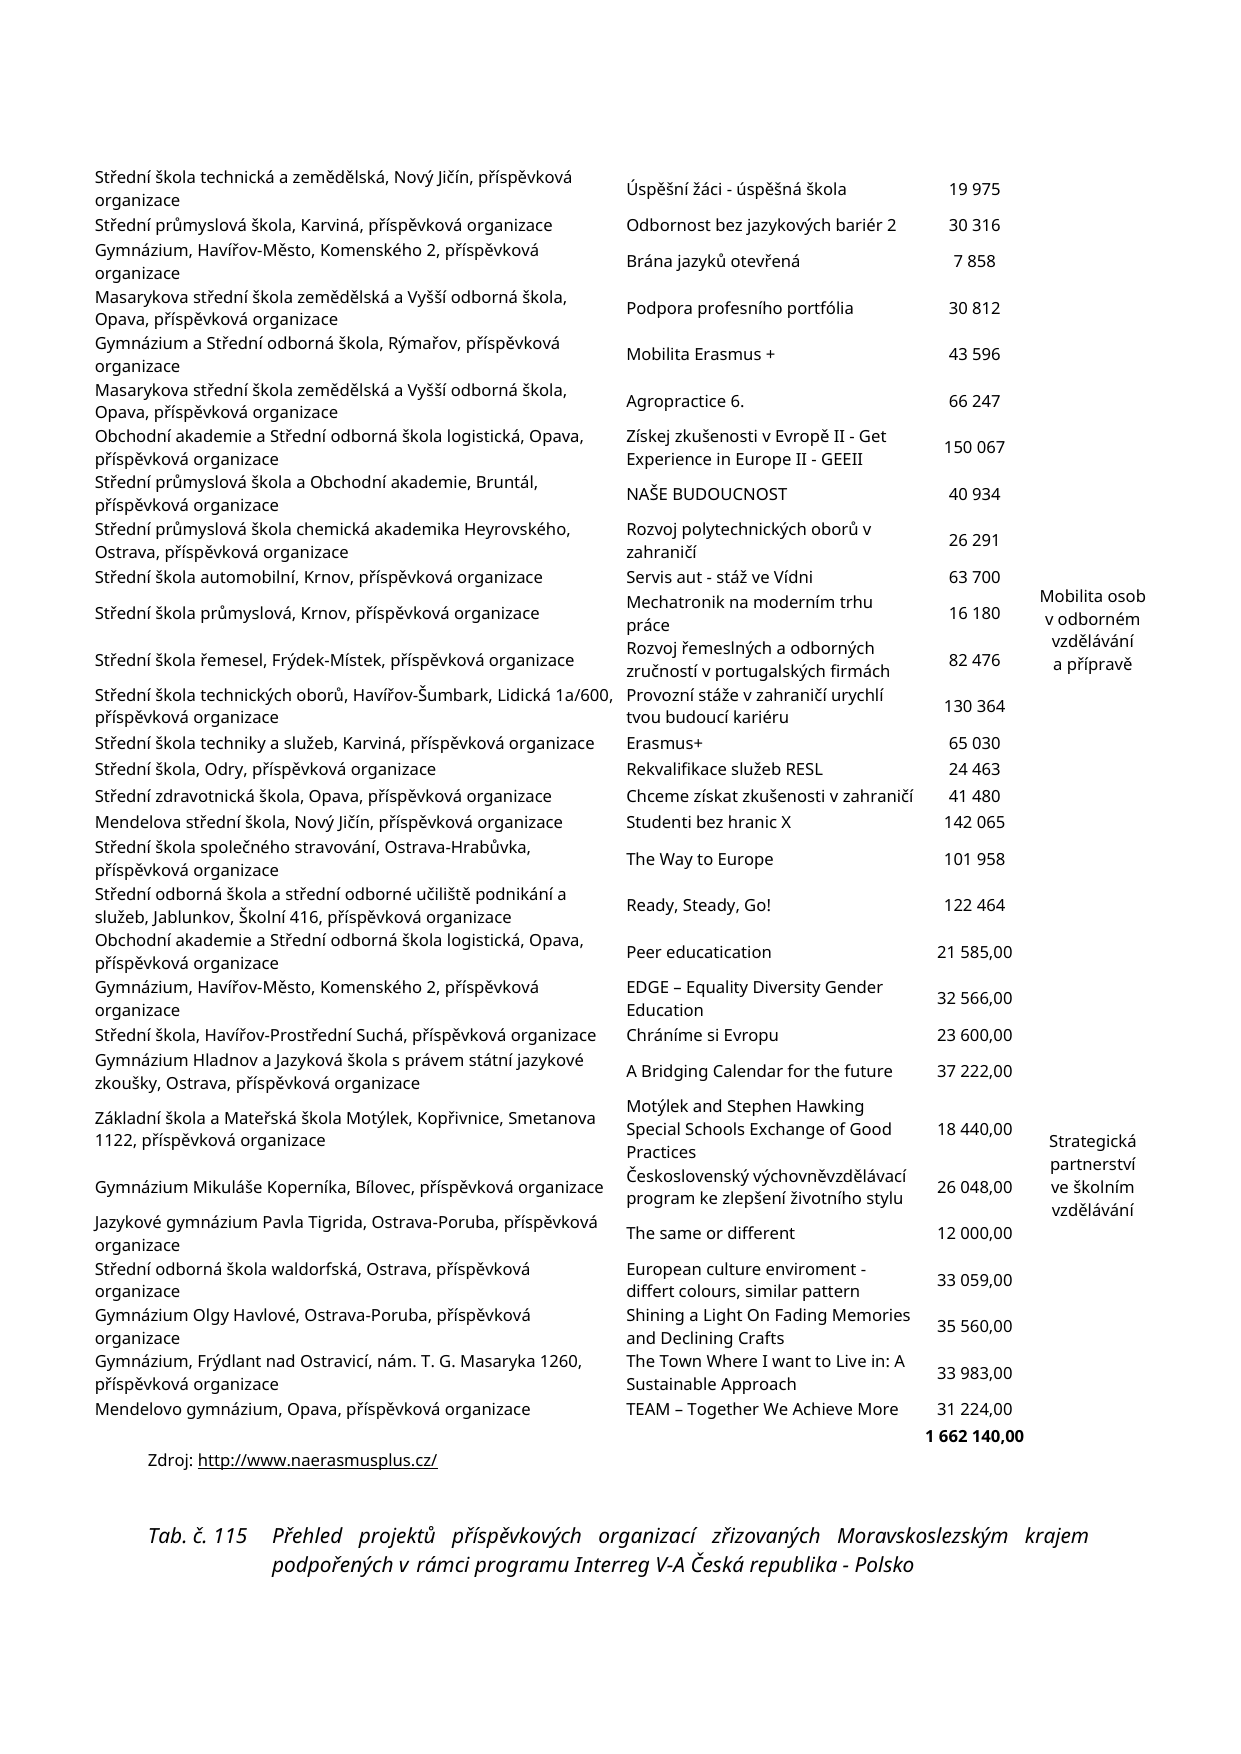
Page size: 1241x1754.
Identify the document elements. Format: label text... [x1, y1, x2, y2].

table_cell 30 316 [916, 212, 1033, 238]
table_cell The same or different [621, 1211, 915, 1256]
table_cell Brána jazyků otevřená [621, 239, 915, 284]
table_cell Studenti bez hranic X [621, 810, 915, 835]
table_cell 101 958 [916, 836, 1033, 882]
table_cell Střední škola společného stravování, Ostrava-Hrabůvka, příspěvková organizace [89, 836, 620, 882]
table_cell 18 440,00 [916, 1095, 1033, 1163]
table_cell 41 480 [916, 783, 1033, 808]
table_cell 35 560,00 [916, 1304, 1033, 1349]
table_header Typ projektu [1034, 74, 1151, 165]
table_cell 7 858 [916, 239, 1033, 284]
table_cell 12 000,00 [916, 1211, 1033, 1256]
table_cell 19 975 [916, 166, 1033, 211]
table_cell Obchodní akademie a Střední odborná škola logistická, Opava, příspěvková organizace [89, 929, 620, 974]
table_cell Střední průmyslová škola, Karviná, příspěvková organizace [89, 212, 620, 238]
table_cell 122 464 [916, 883, 1033, 928]
table_cell Mobilita Erasmus + [621, 332, 915, 377]
table_cell 33 983,00 [916, 1350, 1033, 1395]
table_cell Československý výchovněvzdělávací program ke zlepšení životního stylu [621, 1164, 915, 1209]
table_cell Erasmus+ [621, 730, 915, 755]
table_cell Střední škola průmyslová, Krnov, příspěvková organizace [89, 591, 620, 636]
table_cell Gymnázium, Havířov‐Město, Komenského 2, příspěvková organizace [89, 239, 620, 284]
table_cell Střední škola, Havířov‐Prostřední Suchá, příspěvková organizace [89, 1022, 620, 1047]
table_cell Rozvoj polytechnických oborů v zahraničí [621, 518, 915, 563]
table_cell Gymnázium, Frýdlant nad Ostravicí, nám. T. G. Masaryka 1260, příspěvková organizace [89, 1350, 620, 1395]
table_cell 82 476 [916, 637, 1033, 682]
table_cell 40 934 [916, 471, 1033, 516]
table_cell Rozvoj řemeslných a odborných zručností v portugalských firmách [621, 637, 915, 682]
table_cell Strategická partnerství ve školním vzdělávání [1034, 929, 1151, 1422]
table_cell Chráníme si Evropu [621, 1022, 915, 1047]
table_cell Mendelovo gymnázium, Opava, příspěvková organizace [89, 1396, 620, 1422]
table_cell EDGE – Equality Diversity Gender Education [621, 976, 915, 1021]
table_cell Mobilita osob v odborném vzdělávání a přípravě [1034, 332, 1151, 928]
table_cell 26 291 [916, 518, 1033, 563]
table_header Schválená [1040, 1592, 1157, 1617]
list Přehled projektů příspěvkových organizací zřizovaných Moravskoslezským krajem podpořených v rámci programu Interreg V-A Česká republika - Polsko [148, 1521, 1092, 1578]
table_cell Masarykova střední škola zemědělská a Vyšší odborná škola, Opava, příspěvková organizace [89, 378, 620, 423]
table_cell [1034, 166, 1151, 331]
table_cell 30 812 [916, 285, 1033, 331]
table_cell 24 463 [916, 756, 1033, 782]
table_cell Střední škola, Odry, příspěvková organizace [89, 756, 620, 782]
table_cell 130 364 [916, 684, 1033, 729]
table_cell Motýlek and Stephen Hawking Special Schools Exchange of Good Practices [621, 1095, 915, 1163]
table_cell Střední průmyslová škola chemická akademika Heyrovského, Ostrava, příspěvková organizace [89, 518, 620, 563]
table_header Název žadatele [83, 1592, 832, 1617]
text Zdroj: http://www.naerasmusplus.cz/ [148, 1448, 1092, 1471]
table_cell 33 059,00 [916, 1257, 1033, 1302]
table_cell Střední zdravotnická škola, Opava, příspěvková organizace [89, 783, 620, 808]
table_header Název projektu [833, 1592, 1039, 1617]
table_cell Servis aut - stáž ve Vídni [621, 564, 915, 589]
table_cell NAŠE BUDOUCNOST [621, 471, 915, 516]
table_cell Chceme získat zkušenosti v zahraničí [621, 783, 915, 808]
table_cell Podpora profesního portfólia [621, 285, 915, 331]
table_cell Rekvalifikace služeb RESL [621, 756, 915, 782]
table_cell [1034, 1423, 1151, 1448]
table_cell 150 067 [916, 425, 1033, 470]
table_cell Mendelova střední škola, Nový Jičín, příspěvková organizace [89, 810, 620, 835]
table_cell 32 566,00 [916, 976, 1033, 1021]
table_cell 23 600,00 [916, 1022, 1033, 1047]
table_cell Masarykova střední škola zemědělská a Vyšší odborná škola, Opava, příspěvková organizace [89, 285, 620, 331]
table_header Název projektu [621, 74, 915, 165]
table_cell Základní škola a Mateřská škola Motýlek, Kopřivnice, Smetanova 1122, příspěvková organizace [89, 1095, 620, 1163]
table_cell Odbornost bez jazykových bariér 2 [621, 212, 915, 238]
table_header Schválená výše finanční podpory (v EUR) [916, 74, 1033, 165]
table_cell Mechatronik na moderním trhu práce [621, 591, 915, 636]
table_cell Gymnázium Olgy Havlové, Ostrava‐Poruba, příspěvková organizace [89, 1304, 620, 1349]
table_cell The Way to Europe [621, 836, 915, 882]
table_cell 16 180 [916, 591, 1033, 636]
table_cell European culture enviroment - differt colours, similar pattern [621, 1257, 915, 1302]
table_cell Gymnázium Hladnov a Jazyková škola s právem státní jazykové zkoušky, Ostrava, příspěvková organizace [89, 1049, 620, 1094]
table_cell Gymnázium a Střední odborná škola, Rýmařov, příspěvková organizace [89, 332, 620, 377]
table_cell 63 700 [916, 564, 1033, 589]
table_cell The Town Where I want to Live in: A Sustainable Approach [621, 1350, 915, 1395]
table_cell Úspěšní žáci - úspěšná škola [621, 166, 915, 211]
table_cell 43 596 [916, 332, 1033, 377]
table_cell Peer educatication [621, 929, 915, 974]
table_cell A Bridging Calendar for the future [621, 1049, 915, 1094]
table_cell Střední škola řemesel, Frýdek-Místek, příspěvková organizace [89, 637, 620, 682]
table_cell Střední odborná škola a střední odborné učiliště podnikání a služeb, Jablunkov, Školní 416, příspěvková organizace [89, 883, 620, 928]
table_cell TEAM – Together We Achieve More [621, 1396, 915, 1422]
table_cell 26 048,00 [916, 1164, 1033, 1209]
table_cell Provozní stáže v zahraničí urychlí tvou budoucí kariéru [621, 684, 915, 729]
table_cell Celkem [89, 1423, 915, 1448]
table_cell Střední škola techniky a služeb, Karviná, příspěvková organizace [89, 730, 620, 755]
table_cell 37 222,00 [916, 1049, 1033, 1094]
table_cell Střední škola technická a zemědělská, Nový Jičín, příspěvková organizace [89, 166, 620, 211]
table_cell Ready, Steady, Go! [621, 883, 915, 928]
table_cell Agropractice 6. [621, 378, 915, 423]
table_cell Získej zkušenosti v Evropě II - Get Experience in Europe II - GEEII [621, 425, 915, 470]
table_cell 21 585,00 [916, 929, 1033, 974]
table_header Název žadatele [89, 74, 620, 165]
table_cell Střední škola technických oborů, Havířov-Šumbark, Lidická 1a/600, příspěvková organizace [89, 684, 620, 729]
table_cell 31 224,00 [916, 1396, 1033, 1422]
table_cell Jazykové gymnázium Pavla Tigrida, Ostrava‐Poruba, příspěvková organizace [89, 1211, 620, 1256]
table_cell Shining a Light On Fading Memories and Declining Crafts [621, 1304, 915, 1349]
table_cell Střední průmyslová škola a Obchodní akademie, Bruntál, příspěvková organizace [89, 471, 620, 516]
table_cell Gymnázium Mikuláše Koperníka, Bílovec, příspěvková organizace [89, 1164, 620, 1209]
table_cell 66 247 [916, 378, 1033, 423]
table_cell Gymnázium, Havířov‐Město, Komenského 2, příspěvková organizace [89, 976, 620, 1021]
table_cell 65 030 [916, 730, 1033, 755]
table_cell Obchodní akademie a Střední odborná škola logistická, Opava, příspěvková organizace [89, 425, 620, 470]
table_cell Střední škola automobilní, Krnov, příspěvková organizace [89, 564, 620, 589]
table_cell 142 065 [916, 810, 1033, 835]
table_cell 1 662 140,00 [916, 1423, 1033, 1448]
table_cell Střední odborná škola waldorfská, Ostrava, příspěvková organizace [89, 1257, 620, 1302]
